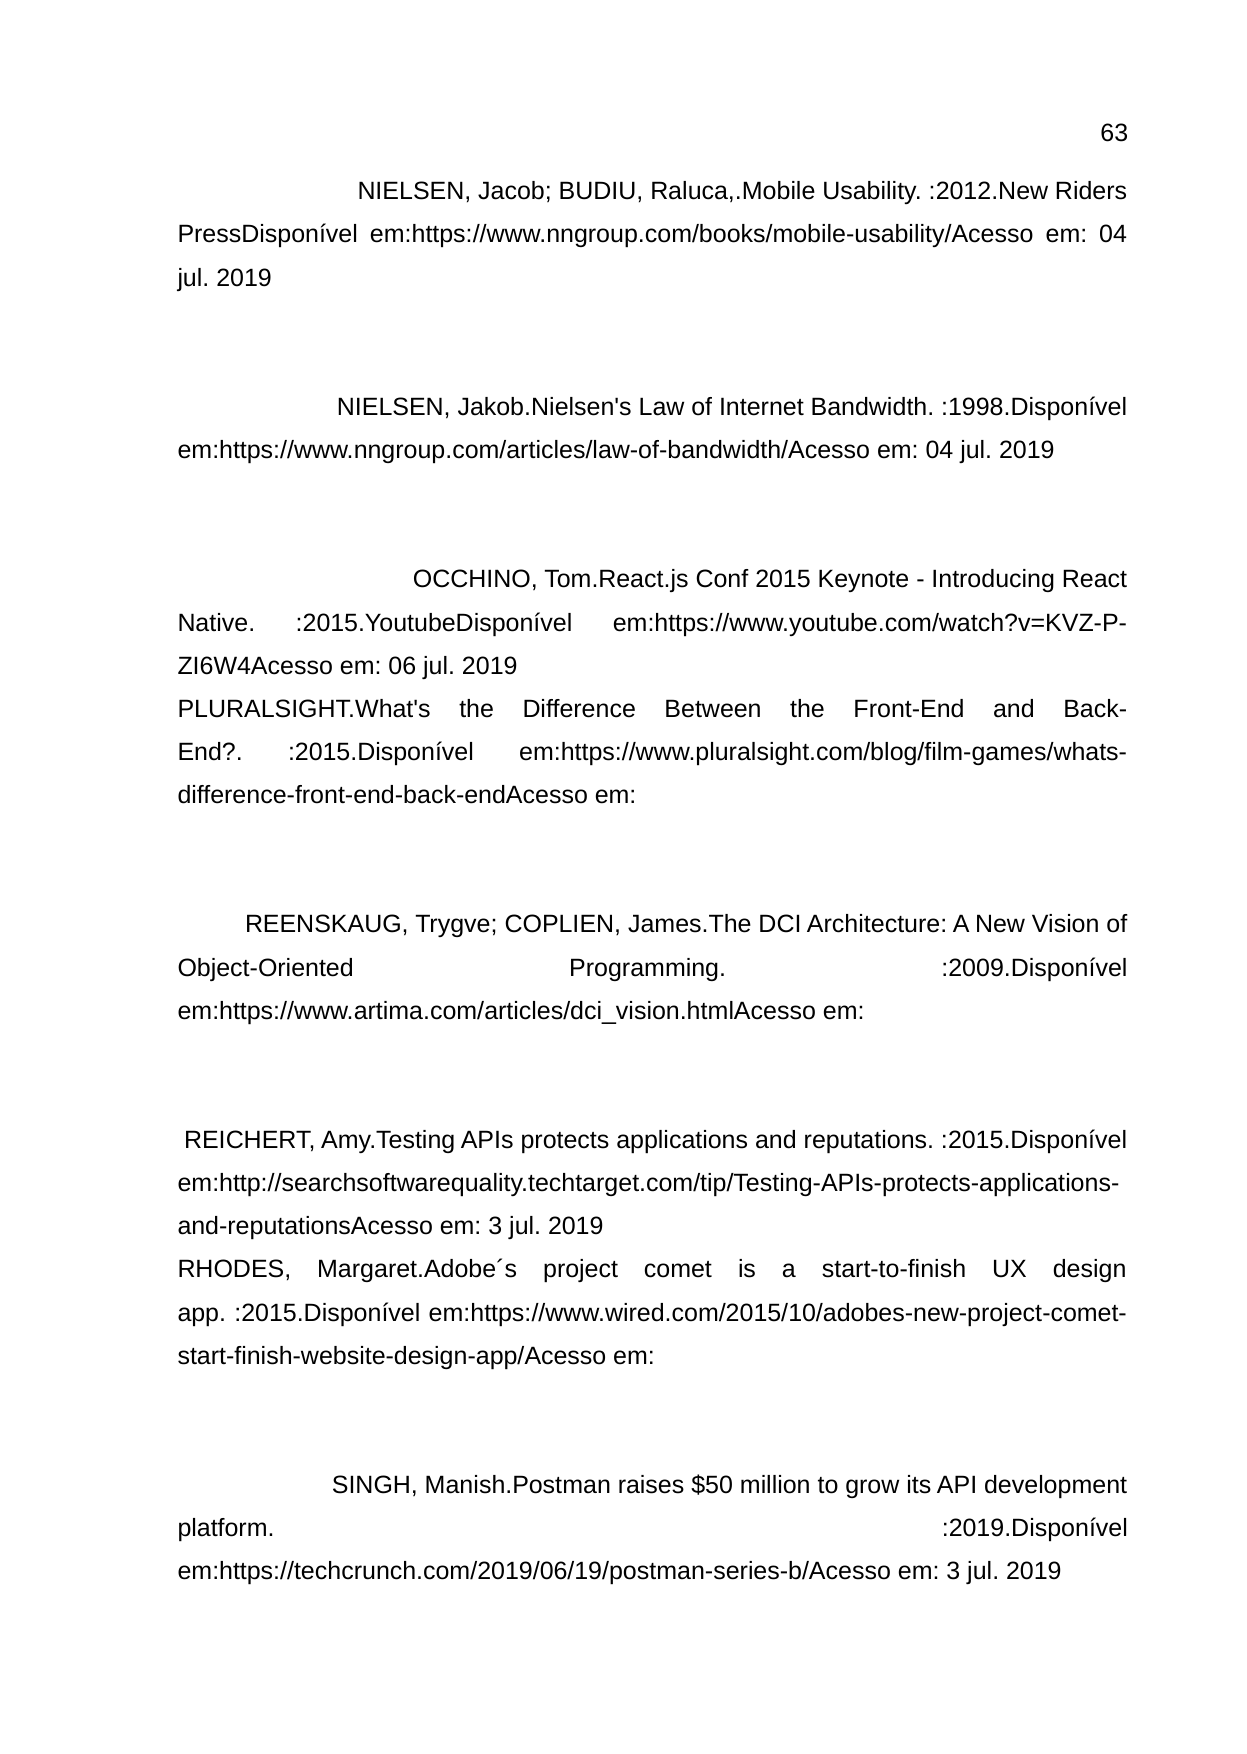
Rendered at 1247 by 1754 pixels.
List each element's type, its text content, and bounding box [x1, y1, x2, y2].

text OCCHINO, Tom.React.js Conf 2015 Keynote - Introducing React Native. :2015.YoutubeDisponível em:https://www.youtube.com/watch?v=KVZ-P-ZI6W4Acesso em: 06 jul. 2019 [177, 478, 1128, 679]
text NIELSEN, Jakob.Nielsen's Law of Internet Bandwidth. :1998.Disponível em:https://www.nngroup.com/articles/law-of-bandwidth/Acesso em: 04 jul. 2019 [177, 306, 1128, 464]
text REICHERT, Amy.Testing APIs protects applications and reputations. :2015.Disponível em:http://searchsoftwarequality.techtarget.com/tip/Testing-APIs-protects-applications-and-reputationsAcesso em: 3 jul. 2019 [177, 1039, 1128, 1240]
text NIELSEN, Jacob; BUDIU, Raluca,.Mobile Usability. :2012.New Riders PressDisponível em:https://www.nngroup.com/books/mobile-usability/Acesso em: 04 jul. 2019 [177, 176, 1128, 291]
text PLURALSIGHT.What's the Difference Between the Front-End and Back-End?. :2015.Disponível em:https://www.pluralsight.com/blog/film-games/whats-difference-front-end-back-endAcesso em: [177, 694, 1128, 809]
text REENSKAUG, Trygve; COPLIEN, James.The DCI Architecture: A New Vision of Object-Oriented Programming. :2009.Disponível em:https://www.artima.com/articles/dci_vision.htmlAcesso em: [177, 823, 1128, 1024]
text SINGH, Manish.Postman raises $50 million to grow its API development platform. :2019.Disponível em:https://techcrunch.com/2019/06/19/postman-series-b/Acesso em: 3 jul. 2019 [177, 1384, 1128, 1585]
text RHODES, Margaret.Adobe´s project comet is a start-to-finish UX design app. :2015.Disponível em:https://www.wired.com/2015/10/adobes-new-project-comet-start-finish-website-design-app/Acesso em: [177, 1254, 1128, 1369]
